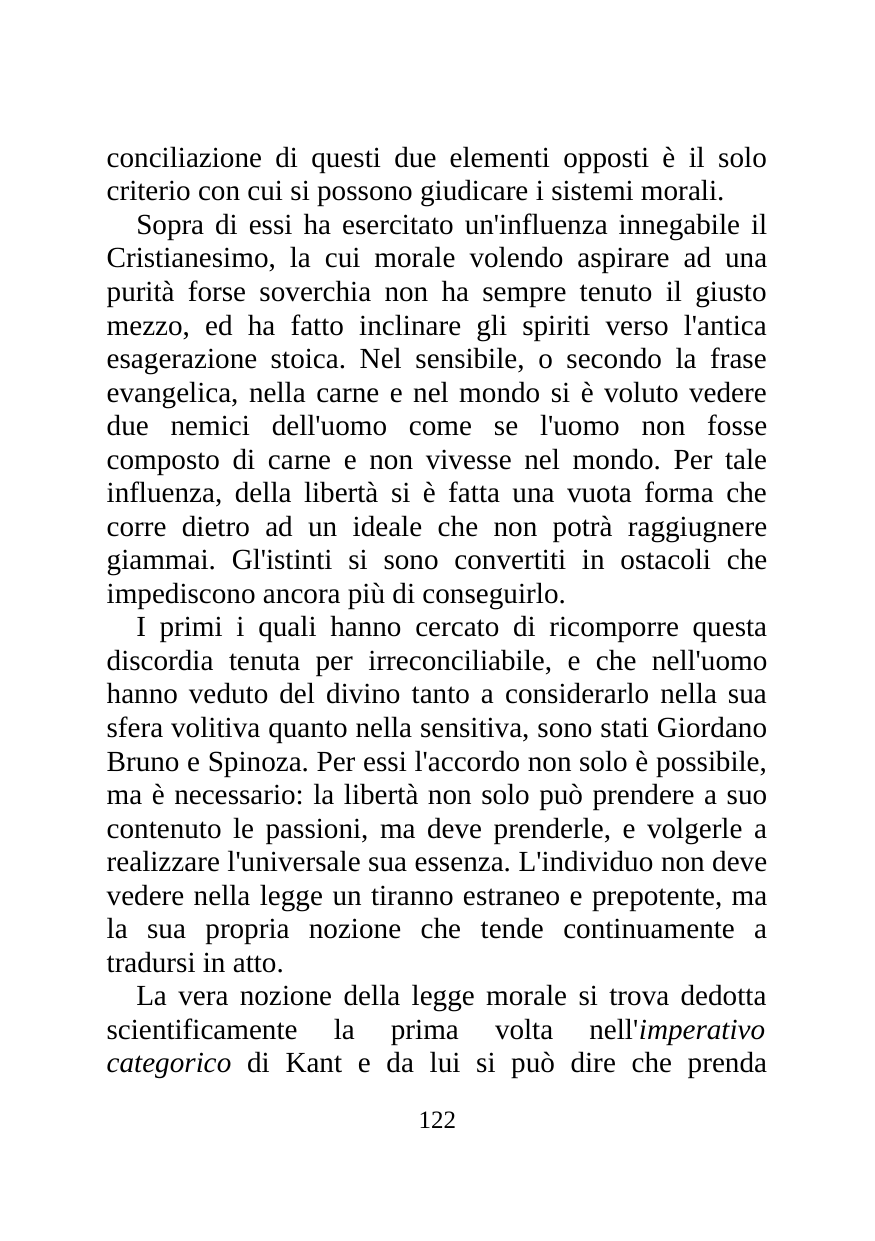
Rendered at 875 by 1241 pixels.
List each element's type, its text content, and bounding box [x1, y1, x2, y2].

text La vera nozione della legge morale si trova dedotta scientificamente la prima volta nell'imperativo categorico di Kant e da lui si può dire che prenda [106, 978, 768, 1079]
text I primi i quali hanno cercato di ricomporre questa discordia tenuta per irreconciliabile, e che nell'uomo hanno veduto del divino tanto a considerarlo nella sua sfera volitiva quanto nella sensitiva, sono stati Giordano Bruno e Spinoza. Per essi l'accordo non solo è possibile, ma è necessario: la libertà non solo può prendere a suo contenuto le passioni, ma deve prenderle, e volgerle a realizzare l'universale sua essenza. L'individuo non deve vedere nella legge un tiranno estraneo e prepotente, ma la sua propria nozione che tende continuamente a tradursi in atto. [106, 609, 768, 978]
text Sopra di essi ha esercitato un'influenza innegabile il Cristianesimo, la cui morale volendo aspirare ad una purità forse soverchia non ha sempre tenuto il giusto mezzo, ed ha fatto inclinare gli spiriti verso l'antica esagerazione stoica. Nel sensibile, o secondo la frase evangelica, nella carne e nel mondo si è voluto vedere due nemici dell'uomo come se l'uomo non fosse composto di carne e non vivesse nel mondo. Per tale influenza, della libertà si è fatta una vuota forma che corre dietro ad un ideale che non potrà raggiugnere giammai. Gl'istinti si sono convertiti in ostacoli che impediscono ancora più di conseguirlo. [106, 207, 768, 609]
text conciliazione di questi due elementi opposti è il solo criterio con cui si possono giudicare i sistemi morali. [106, 140, 768, 207]
